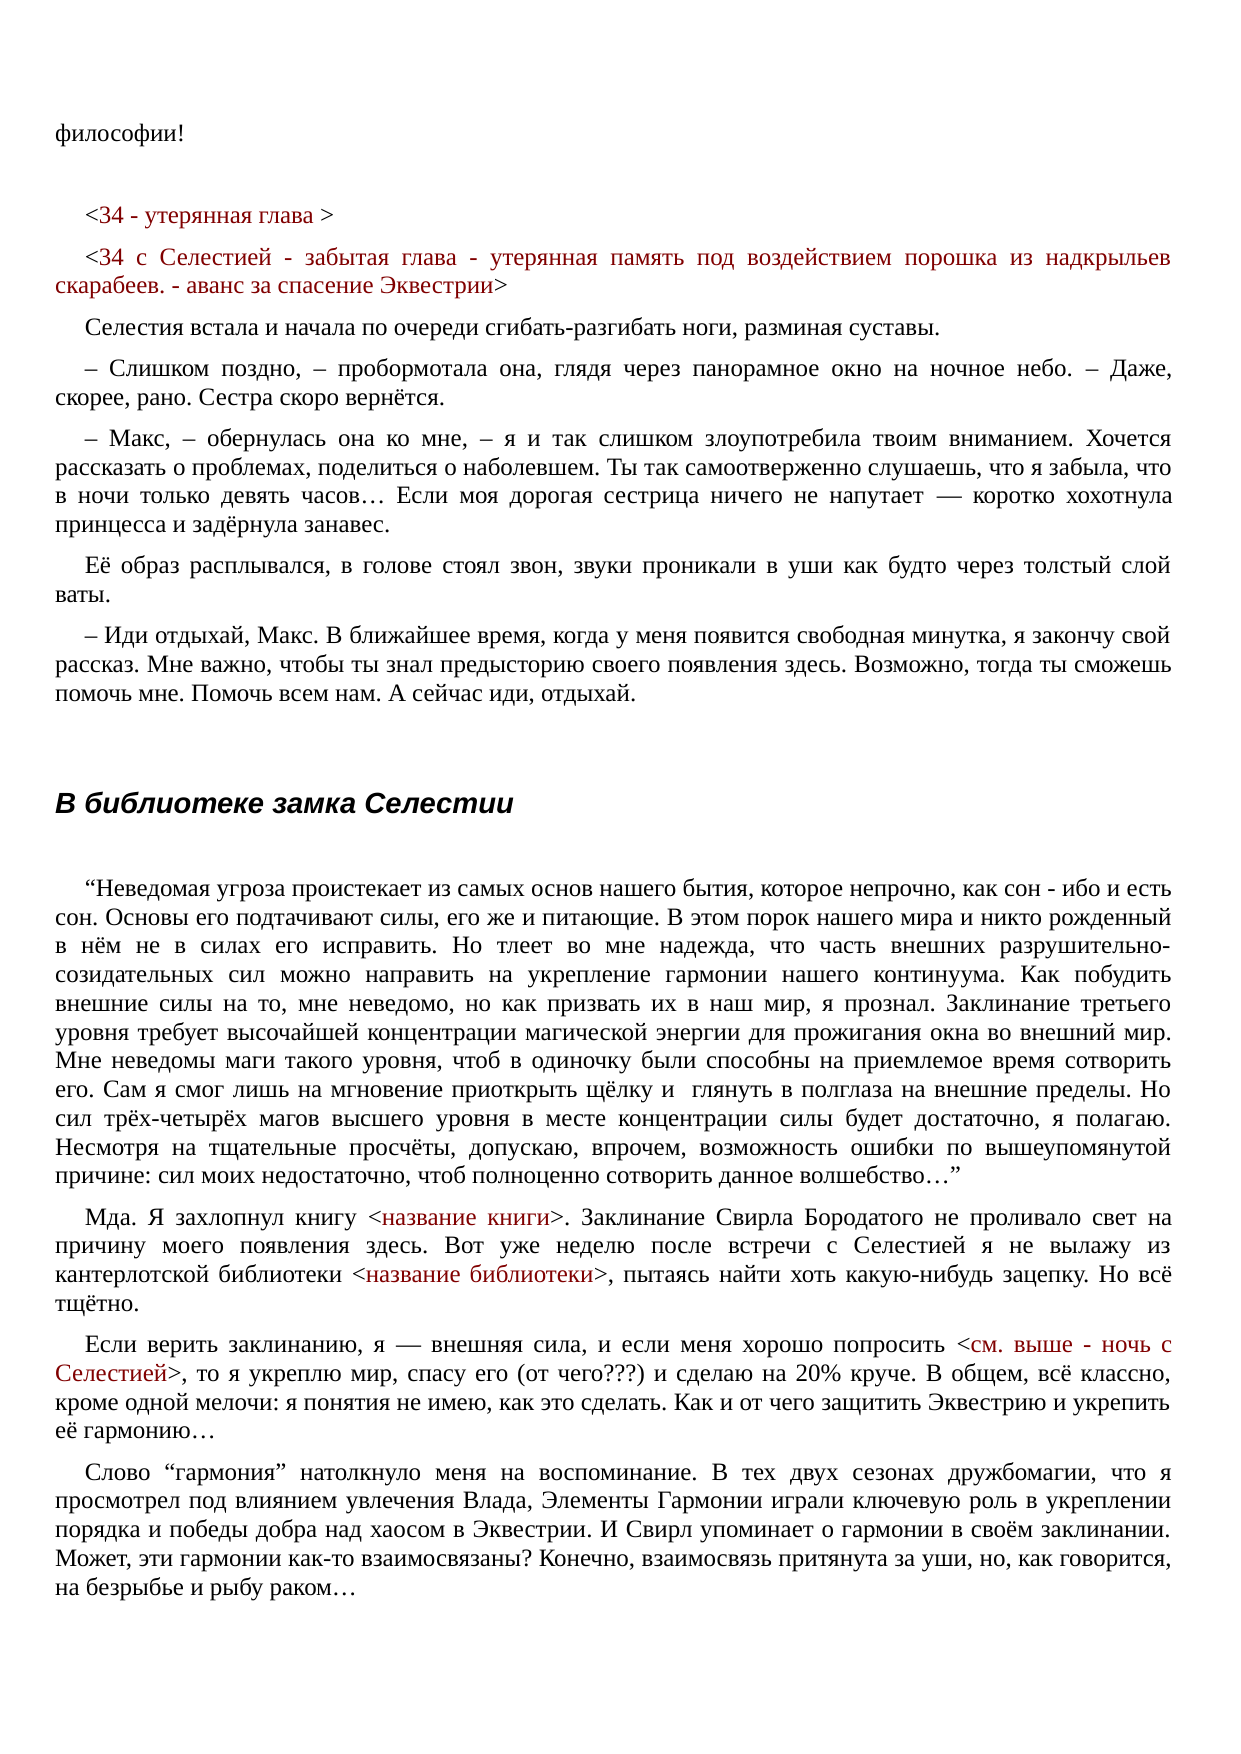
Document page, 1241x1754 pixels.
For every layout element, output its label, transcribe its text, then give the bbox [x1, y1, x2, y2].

text – Макс, – обернулась она ко мне, – я и так слишком злоупотребила твоим вниманием. Хочется рассказать о проблемах, поделиться о наболевшем. Ты так самоотверженно слушаешь, что я забыла, что в ночи только девять часов… Если моя дорогая сестрица ничего не напутает — коротко хохотнула принцесса и задёрнула занавес. [55, 423, 1172, 538]
text – Иди отдыхай, Макс. В ближайшее время, когда у меня появится свободная минутка, я закончу свой рассказ. Мне важно, чтобы ты знал предысторию своего появления здесь. Возможно, тогда ты сможешь помочь мне. Помочь всем нам. А сейчас иди, отдыхай. [55, 621, 1172, 707]
text <34 - утерянная глава > [55, 201, 1172, 229]
text Её образ расплывался, в голове стоял звон, звуки проникали в уши как будто через толстый слой ваты. [55, 551, 1172, 608]
subtitle В библиотеке замка Селестии [55, 786, 1172, 819]
text философии! [55, 118, 1172, 147]
text “Неведомая угроза проистекает из самых основ нашего бытия, которое непрочно, как сон - ибо и есть сон. Основы его подтачивают силы, его же и питающие. В этом порок нашего мира и никто рожденный в нём не в силах его исправить. Но тлеет во мне надежда, что часть внешних разрушительно-созидательных сил можно направить на укрепление гармонии нашего континуума. Как побудить внешние силы на то, мне неведомо, но как призвать их в наш мир, я прознал. Заклинание третьего уровня требует высочайшей концентрации магической энергии для прожигания окна во внешний мир. Мне неведомы маги такого уровня, чтоб в одиночку были способны на приемлемое время сотворить его. Сам я смог лишь на мгновение приоткрыть щёлку и глянуть в полглаза на внешние пределы. Но сил трёх-четырёх магов высшего уровня в месте концентрации силы будет достаточно, я полагаю. Несмотря на тщательные просчёты, допускаю, впрочем, возможность ошибки по вышеупомянутой причине: сил моих недостаточно, чтоб полноценно сотворить данное волшебство…” [55, 873, 1172, 1189]
text <34 с Селестией - забытая глава - утерянная память под воздействием порошка из надкрыльев скарабеев. - аванс за спасение Эквестрии> [55, 242, 1172, 299]
text Мда. Я захлопнул книгу <название книги>. Заклинание Свирла Бородатого не проливало свет на причину моего появления здесь. Вот уже неделю после встречи с Селестией я не вылажу из кантерлотской библиотеки <название библиотеки>, пытаясь найти хоть какую-нибудь зацепку. Но всё тщётно. [55, 1202, 1172, 1317]
text – Слишком поздно, – пробормотала она, глядя через панорамное окно на ночное небо. – Даже, скорее, рано. Сестра скоро вернётся. [55, 353, 1172, 411]
text Если верить заклинанию, я — внешняя сила, и если меня хорошо попросить <см. выше - ночь с Селестией>, то я укреплю мир, спасу его (от чего???) и сделаю на 20% круче. В общем, всё классно, кроме одной мелочи: я понятия не имею, как это сделать. Как и от чего защитить Эквестрию и укрепить её гармонию… [55, 1329, 1172, 1444]
text Селестия встала и начала по очереди сгибать-разгибать ноги, разминая суставы. [55, 312, 1172, 341]
text Слово “гармония” натолкнуло меня на воспоминание. В тех двух сезонах дружбомагии, что я просмотрел под влиянием увлечения Влада, Элементы Гармонии играли ключевую роль в укреплении порядка и победы добра над хаосом в Эквестрии. И Свирл упоминает о гармонии в своём заклинании. Может, эти гармонии как-то взаимосвязаны? Конечно, взаимосвязь притянута за уши, но, как говорится, на безрыбье и рыбу раком… [55, 1457, 1172, 1600]
